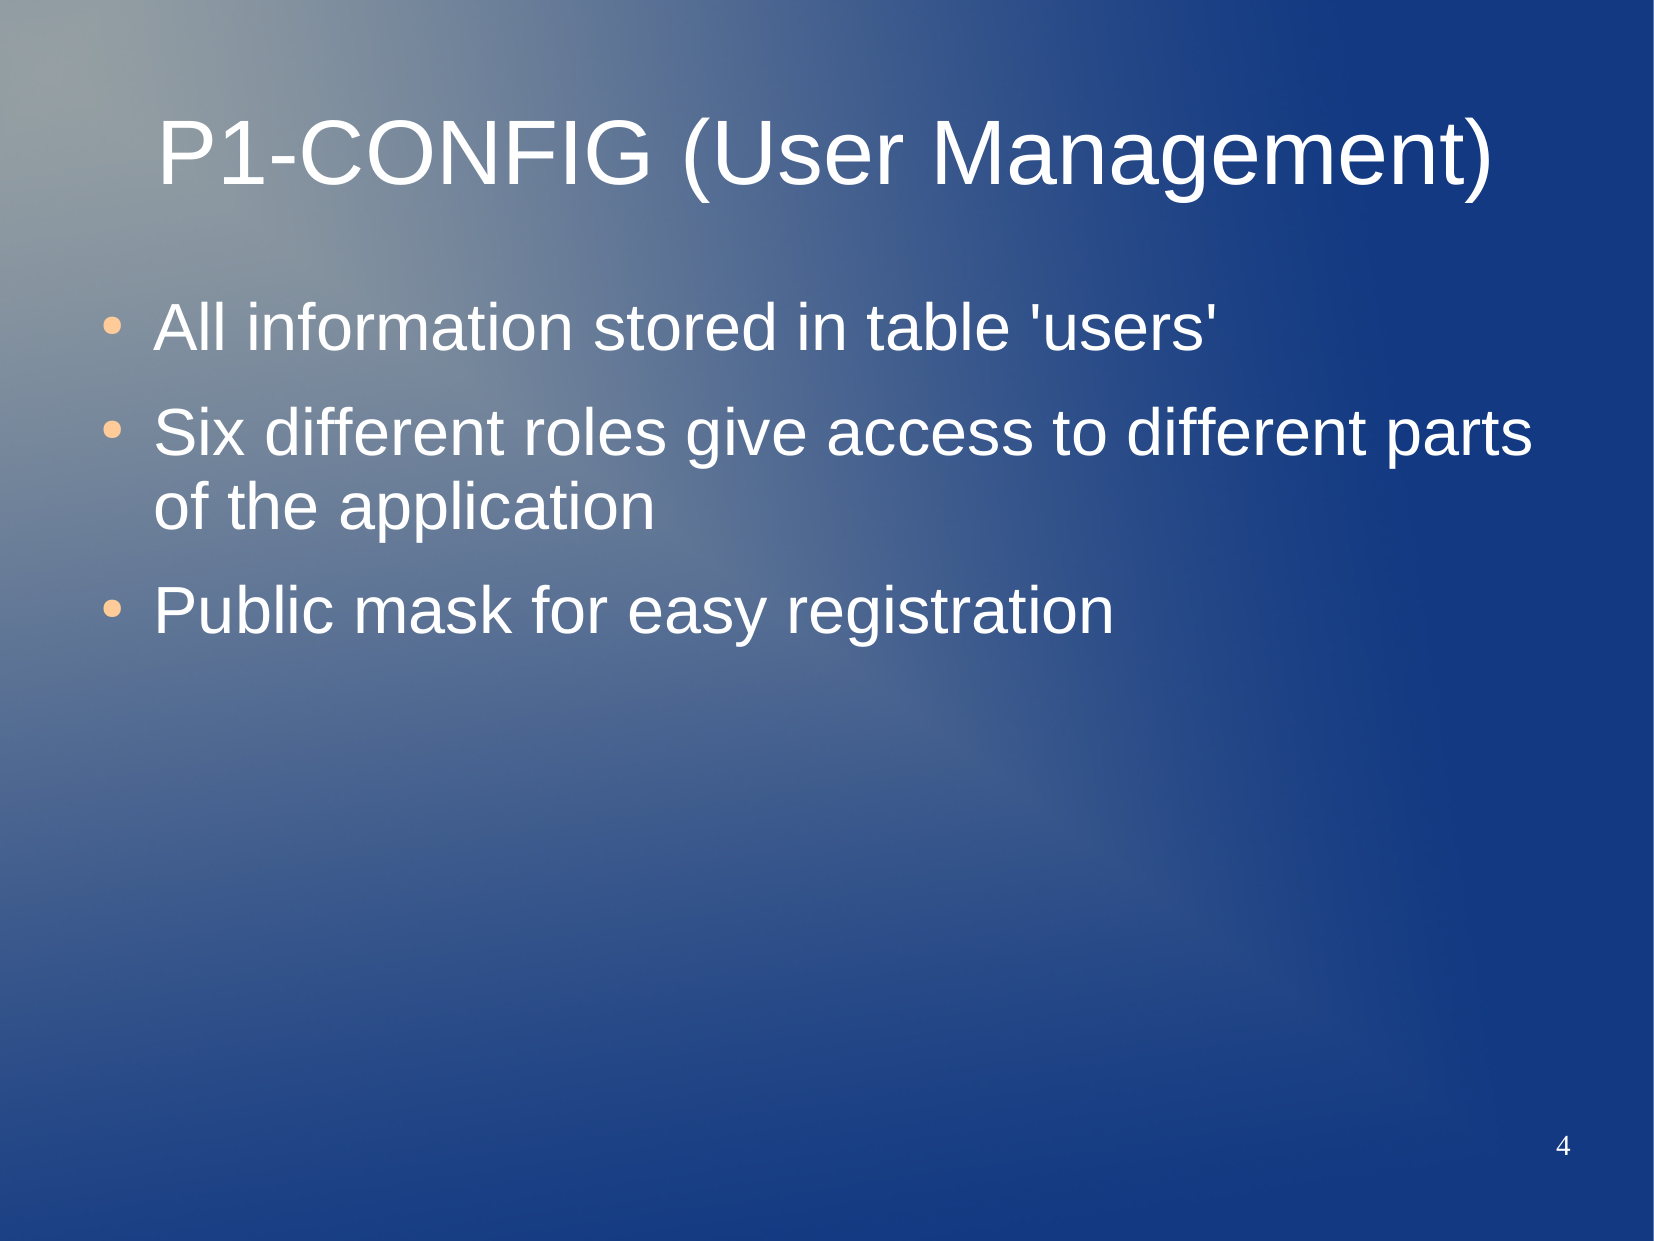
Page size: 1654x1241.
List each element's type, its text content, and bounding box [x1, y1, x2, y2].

picture [0, 0, 1654, 1241]
list All information stored in table 'users' Six different roles give access to different parts of the application Public mask for easy registration [82, 290, 1571, 1109]
title P1-CONFIG (User Management) [82, 49, 1571, 257]
